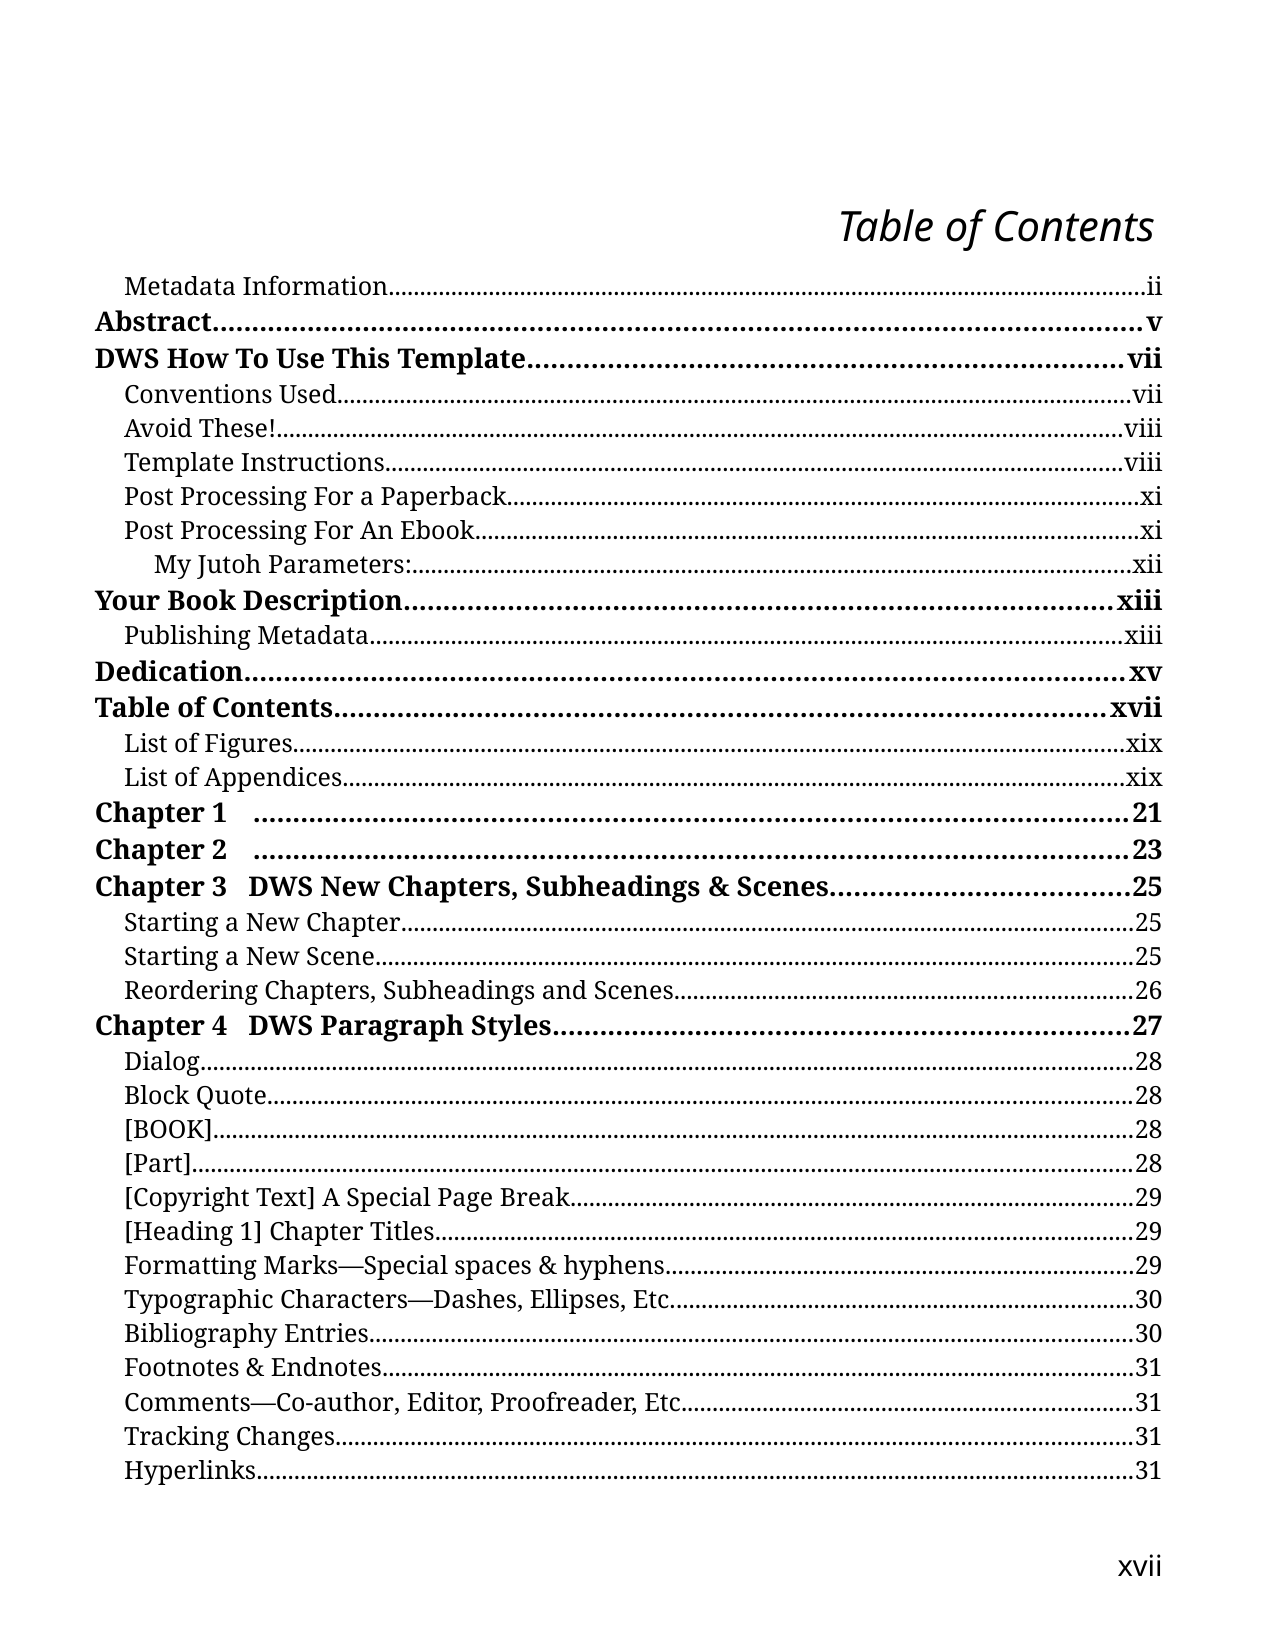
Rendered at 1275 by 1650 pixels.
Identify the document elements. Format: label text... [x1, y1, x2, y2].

text Your Book Description xiii [94, 581, 1162, 618]
text Dialog 28 [124, 1043, 1162, 1078]
text DWS How To Use This Template vii [94, 340, 1162, 377]
text Chapter 1 21 [94, 794, 1162, 831]
text [Heading 1] Chapter Titles 29 [124, 1214, 1162, 1248]
text Starting a New Scene 25 [124, 938, 1162, 973]
text [BOOK] 28 [124, 1112, 1162, 1146]
text Hyperlinks 31 [124, 1452, 1162, 1486]
text Formatting Marks—Special spaces & hyphens 29 [124, 1248, 1162, 1282]
text Template Instructions viii [124, 445, 1162, 479]
text Block Quote 28 [124, 1078, 1162, 1112]
text Chapter 4 DWS Paragraph Styles 27 [94, 1007, 1162, 1043]
text Metadata Information ii [124, 269, 1162, 303]
text Avoid These! viii [124, 411, 1162, 445]
text Reordering Chapters, Subheadings and Scenes. 26 [124, 973, 1162, 1007]
text Dedication xv [94, 652, 1162, 689]
text Post Processing For An Ebook xi [124, 513, 1162, 547]
text Table of Contents xvii [94, 689, 1162, 726]
text [Part] 28 [124, 1146, 1162, 1180]
text My Jutoh Parameters: xii [153, 547, 1162, 581]
text Abstract v [94, 303, 1162, 340]
text List of Figures xix [124, 726, 1162, 760]
text Bibliography Entries 30 [124, 1316, 1162, 1350]
text Conventions Used vii [124, 377, 1162, 411]
text [Copyright Text] A Special Page Break 29 [124, 1180, 1162, 1214]
text Comments—Co-author, Editor, Proofreader, Etc. 31 [124, 1384, 1162, 1418]
text Publishing Metadata xiii [124, 618, 1162, 652]
text Tracking Changes 31 [124, 1418, 1162, 1452]
text Typographic Characters—Dashes, Ellipses, Etc. 30 [124, 1282, 1162, 1316]
text List of Appendices xix [124, 760, 1162, 794]
text Starting a New Chapter 25 [124, 904, 1162, 938]
text Footnotes & Endnotes 31 [124, 1350, 1162, 1384]
subtitle Table of Contents [94, 194, 1162, 257]
text Post Processing For a Paperback xi [124, 479, 1162, 513]
text Chapter 3 DWS New Chapters, Subheadings & Scenes 25 [94, 868, 1162, 904]
text Chapter 2 23 [94, 831, 1162, 868]
